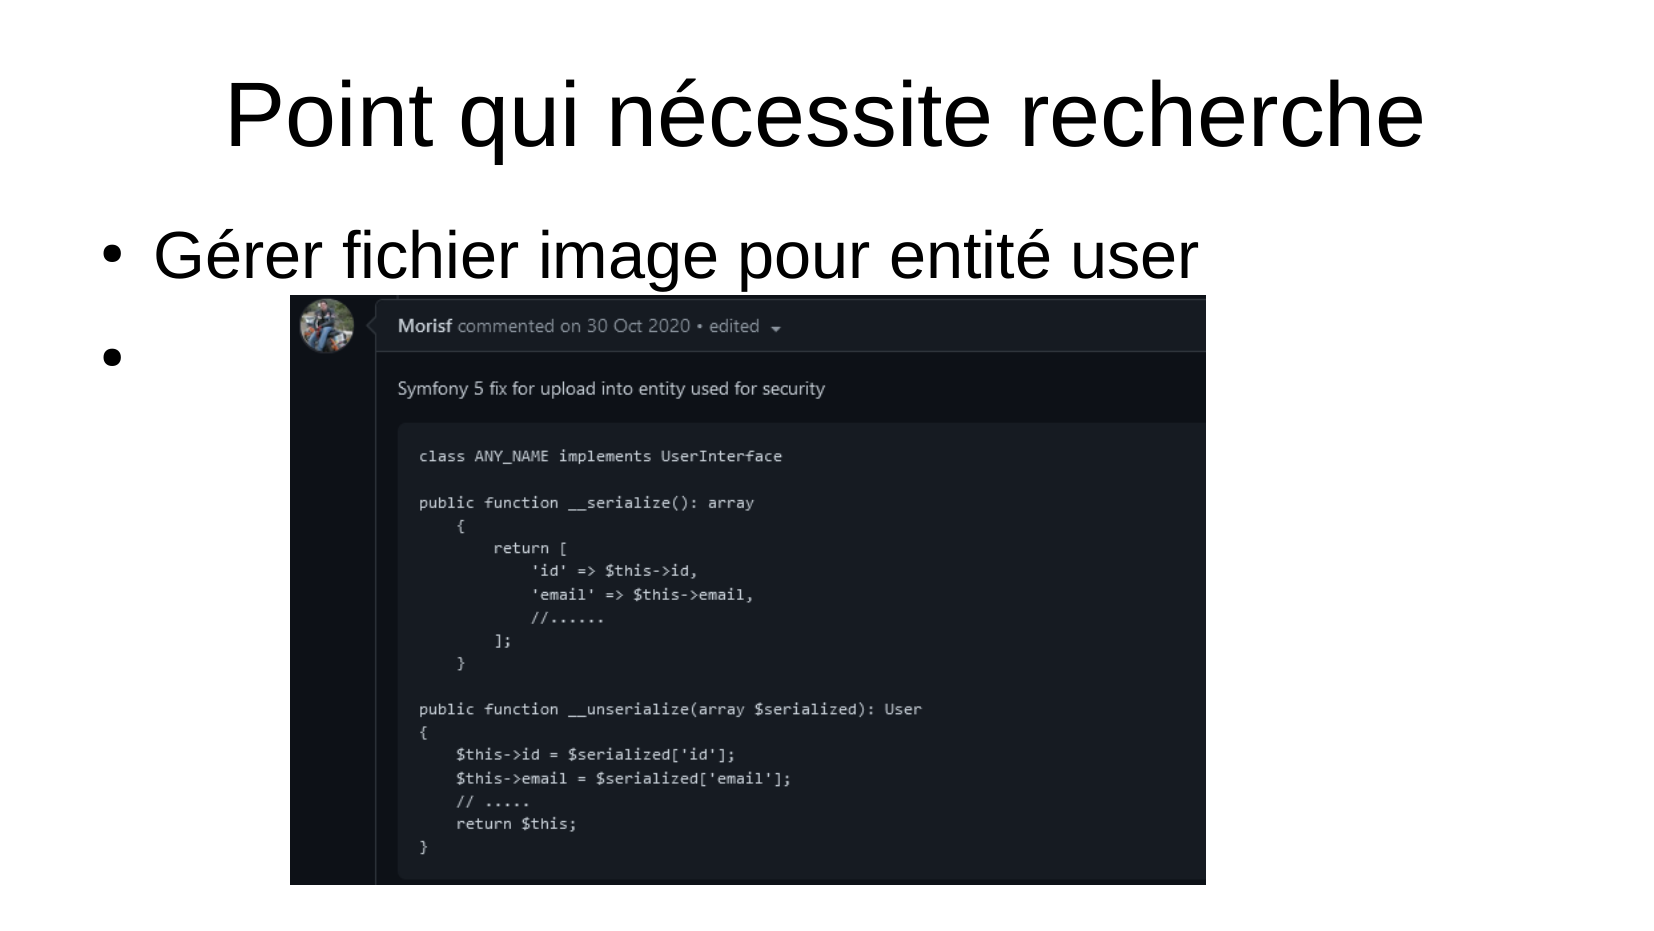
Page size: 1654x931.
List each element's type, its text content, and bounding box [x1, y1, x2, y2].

title Point qui nécessite recherche [82, 37, 1571, 193]
picture [290, 295, 1206, 885]
list Gérer fichier image pour entité user [82, 217, 1571, 758]
